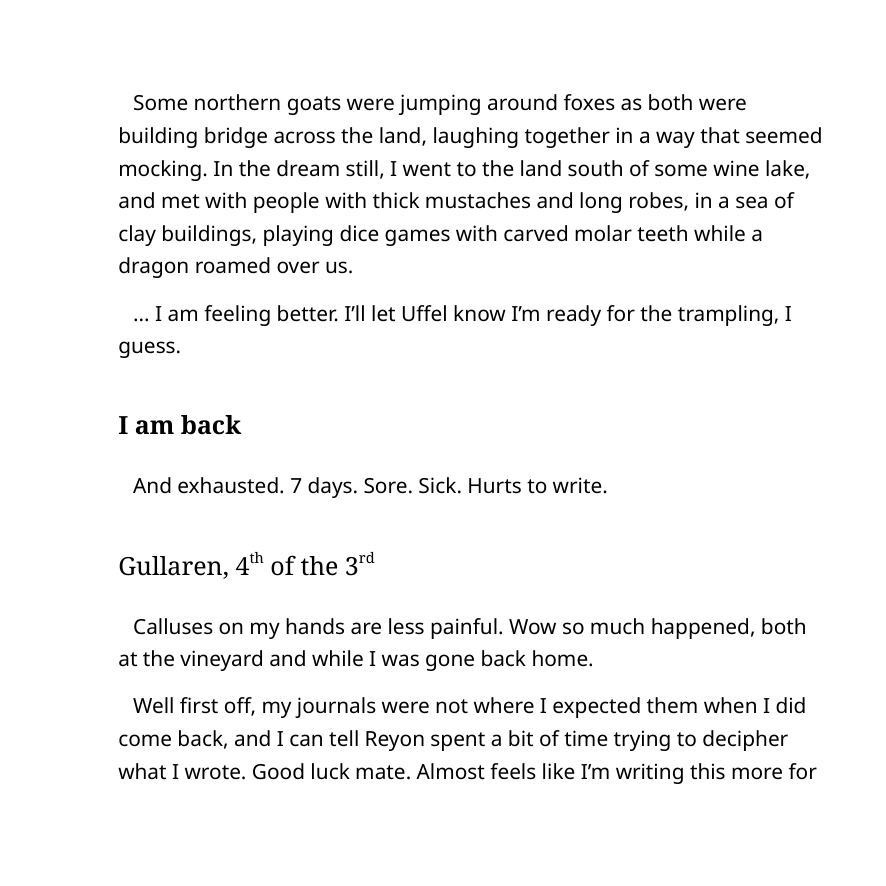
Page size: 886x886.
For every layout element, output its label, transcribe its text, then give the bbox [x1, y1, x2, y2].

text ... I am feeling better. I’ll let Uffel know I’m ready for the trampling, I guess. [118, 299, 827, 360]
text Calluses on my hands are less painful. Wow so much happened, both at the vineyard and while I was gone back home. [118, 612, 827, 673]
subtitle Gullaren, 4th of the 3rd [118, 548, 827, 582]
text And exhausted. 7 days. Sore. Sick. Hurts to write. [118, 472, 827, 500]
subtitle I am back [118, 408, 827, 442]
text Well first off, my journals were not where I expected them when I did come back, and I can tell Reyon spent a bit of time trying to decipher what I wrote. Good luck mate. Almost feels like I’m writing this more for [118, 692, 827, 785]
text Some northern goats were jumping around foxes as both were building bridge across the land, laughing together in a way that seemed mocking. In the dream still, I went to the land south of some wine lake, and met with people with thick mustaches and long robes, in a sea of clay buildings, playing dice games with carved molar teeth while a dragon roamed over us. [118, 88, 827, 280]
